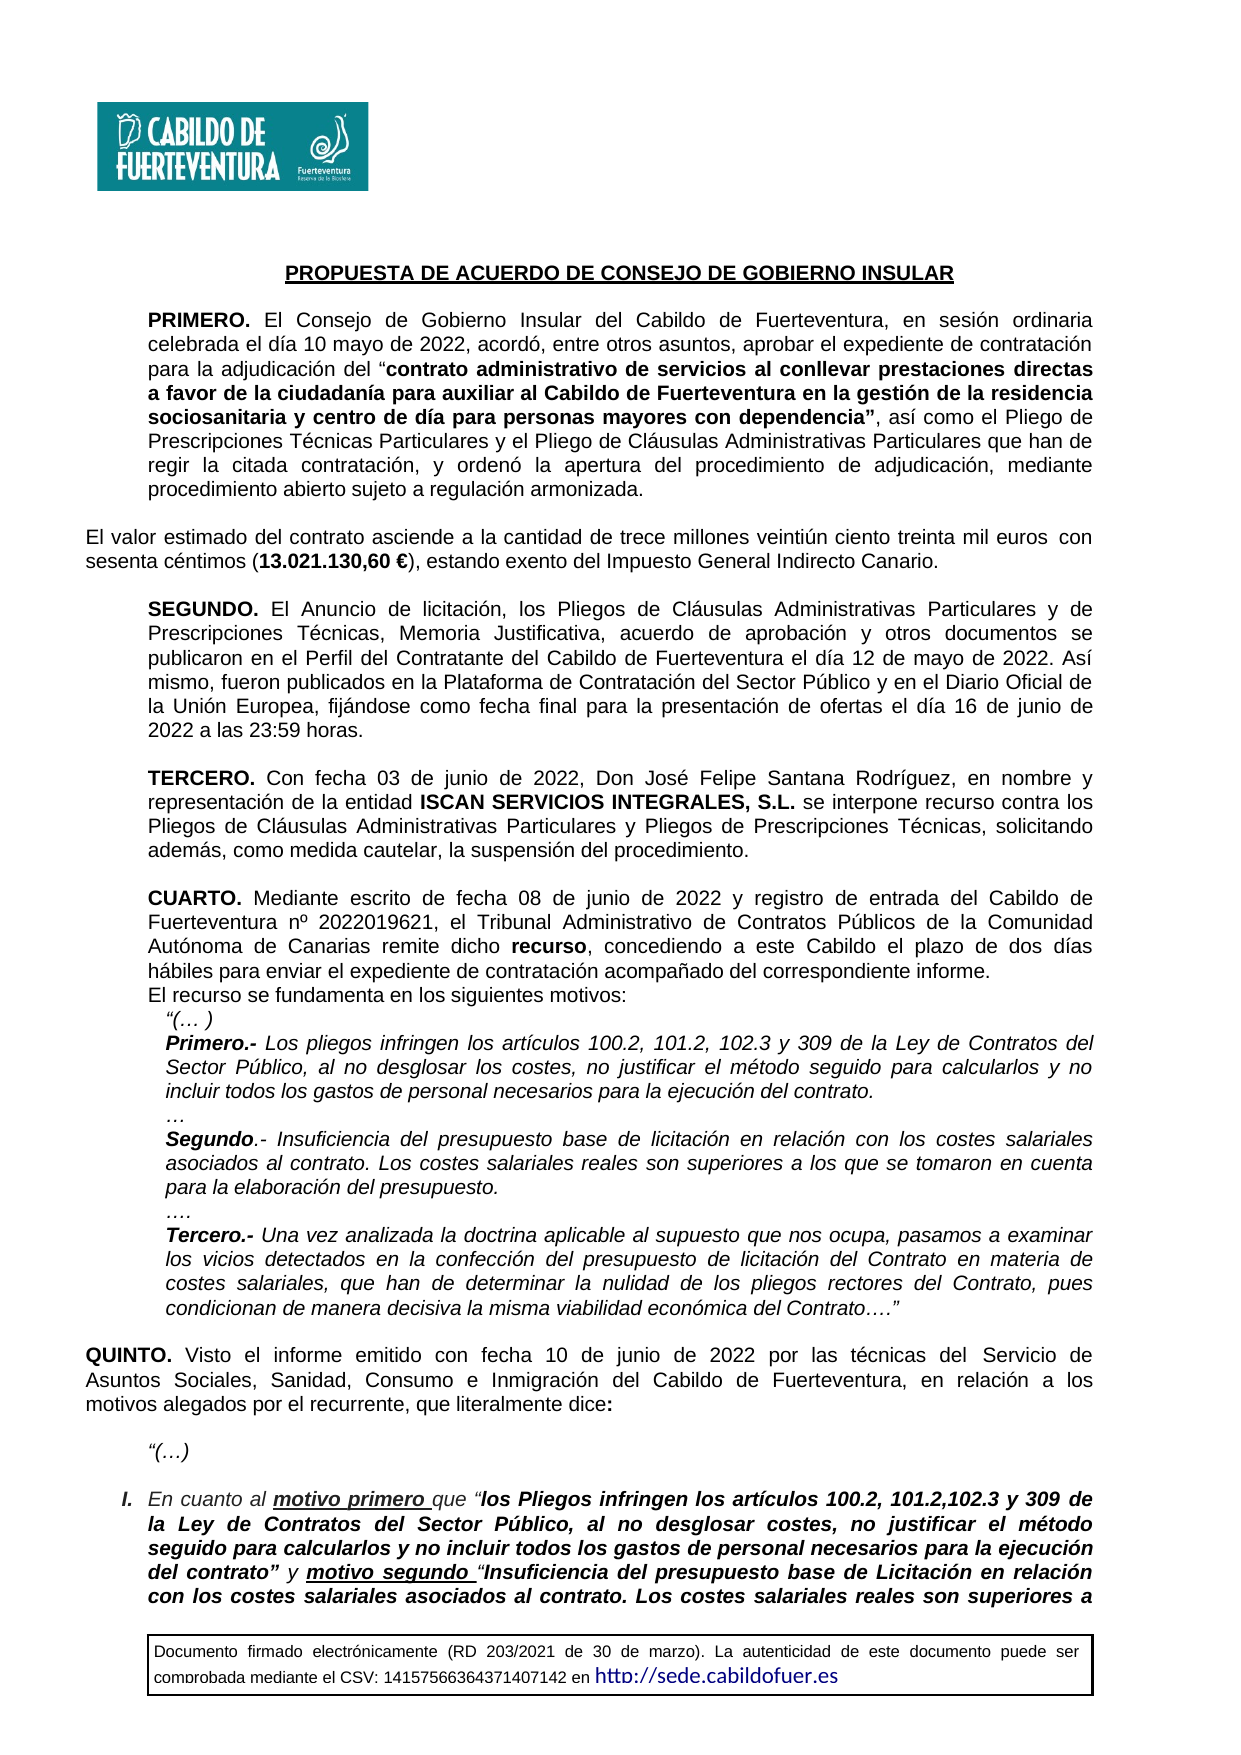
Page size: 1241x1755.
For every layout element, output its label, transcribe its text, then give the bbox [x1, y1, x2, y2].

text Primero.- Los pliegos infringen los artículos 100.2, 101.2, 102.3 y 309 de la Ley de Contratos del Sector Público, al no desglosar los costes, no justificar el método seguido para calcularlos y no incluir todos los gastos de personal necesarios para la ejecución del contrato. [165, 1030, 1093, 1103]
text PRIMERO. El Consejo de Gobierno Insular del Cabildo de Fuerteventura, en sesión ordinaria celebrada el día 10 mayo de 2022, acordó, entre otros asuntos, aprobar el expediente de contratación para la adjudicación del “contrato administrativo de servicios al conllevar prestaciones directas a favor de la ciudadanía para auxiliar al Cabildo de Fuerteventura en la gestión de la residencia sociosanitaria y centro de día para personas mayores con dependencia”, así como el Pliego de Prescripciones Técnicas Particulares y el Pliego de Cláusulas Administrativas Particulares que han de regir la citada contratación, y ordenó la apertura del procedimiento de adjudicación, mediante procedimiento abierto sujeto a regulación armonizada. [148, 308, 1093, 501]
text “(…) [148, 1439, 1107, 1463]
text SEGUNDO. El Anuncio de licitación, los Pliegos de Cláusulas Administrativas Particulares y de Prescripciones Técnicas, Memoria Justificativa, acuerdo de aprobación y otros documentos se publicaron en el Perfil del Contratante del Cabildo de Fuerteventura el día 12 de mayo de 2022. Así mismo, fueron publicados en la Plataforma de Contratación del Sector Público y en el Diario Oficial de la Unión Europea, fijándose como fecha final para la presentación de ofertas el día 16 de junio de 2022 a las 23:59 horas. [148, 597, 1093, 742]
text “(… ) [165, 1006, 1107, 1030]
text …. [165, 1199, 1107, 1223]
text CUARTO. Mediante escrito de fecha 08 de junio de 2022 y registro de entrada del Cabildo de Fuerteventura nº 2022019621, el Tribunal Administrativo de Contratos Públicos de la Comunidad Autónoma de Canarias remite dicho recurso, concediendo a este Cabildo el plazo de dos días hábiles para enviar el expediente de contratación acompañado del correspondiente informe. [148, 886, 1093, 982]
text … [165, 1103, 1107, 1127]
text Tercero.- Una vez analizada la doctrina aplicable al supuesto que nos ocupa, pasamos a examinar los vicios detectados en la confección del presupuesto de licitación del Contrato en materia de costes salariales, que han de determinar la nulidad de los pliegos rectores del Contrato, pues condicionan de manera decisiva la misma viabilidad económica del Contrato….” [165, 1223, 1093, 1319]
subtitle QUINTO. Visto el informe emitido con fecha 10 de junio de 2022 por las técnicas del Servicio de Asuntos Sociales, Sanidad, Consumo e Inmigración del Cabildo de Fuerteventura, en relación a los motivos alegados por el recurrente, que literalmente dice: [85, 1343, 1093, 1416]
text TERCERO. Con fecha 03 de junio de 2022, Don José Felipe Santana Rodríguez, en nombre y representación de la entidad ISCAN SERVICIOS INTEGRALES, S.L. se interpone recurso contra los Pliegos de Cláusulas Administrativas Particulares y Pliegos de Prescripciones Técnicas, solicitando además, como medida cautelar, la suspensión del procedimiento. [148, 766, 1093, 862]
subtitle El valor estimado del contrato asciende a la cantidad de trece millones veintiún ciento treinta mil euros con sesenta céntimos (13.021.130,60 €), estando exento del Impuesto General Indirecto Canario. [85, 525, 1093, 573]
text Segundo.- Insuficiencia del presupuesto base de licitación en relación con los costes salariales asociados al contrato. Los costes salariales reales son superiores a los que se tomaron en cuenta para la elaboración del presupuesto. [165, 1127, 1093, 1199]
text El recurso se fundamenta en los siguientes motivos: [148, 982, 1107, 1006]
subtitle PROPUESTA DE ACUERDO DE CONSEJO DE GOBIERNO INSULAR [285, 260, 1093, 284]
list En cuanto al motivo primero que “los Pliegos infringen los artículos 100.2, 101.2,102.3 y 309 de la Ley de Contratos del Sector Público, al no desglosar costes, no justificar el método seguido para calcularlos y no incluir todos los gastos de personal necesarios para la ejecución del contrato” y motivo segundo “Insuficiencia del presupuesto base de Licitación en relación con los costes salariales asociados al contrato. Los costes salariales reales son superiores a [121, 1487, 1093, 1608]
